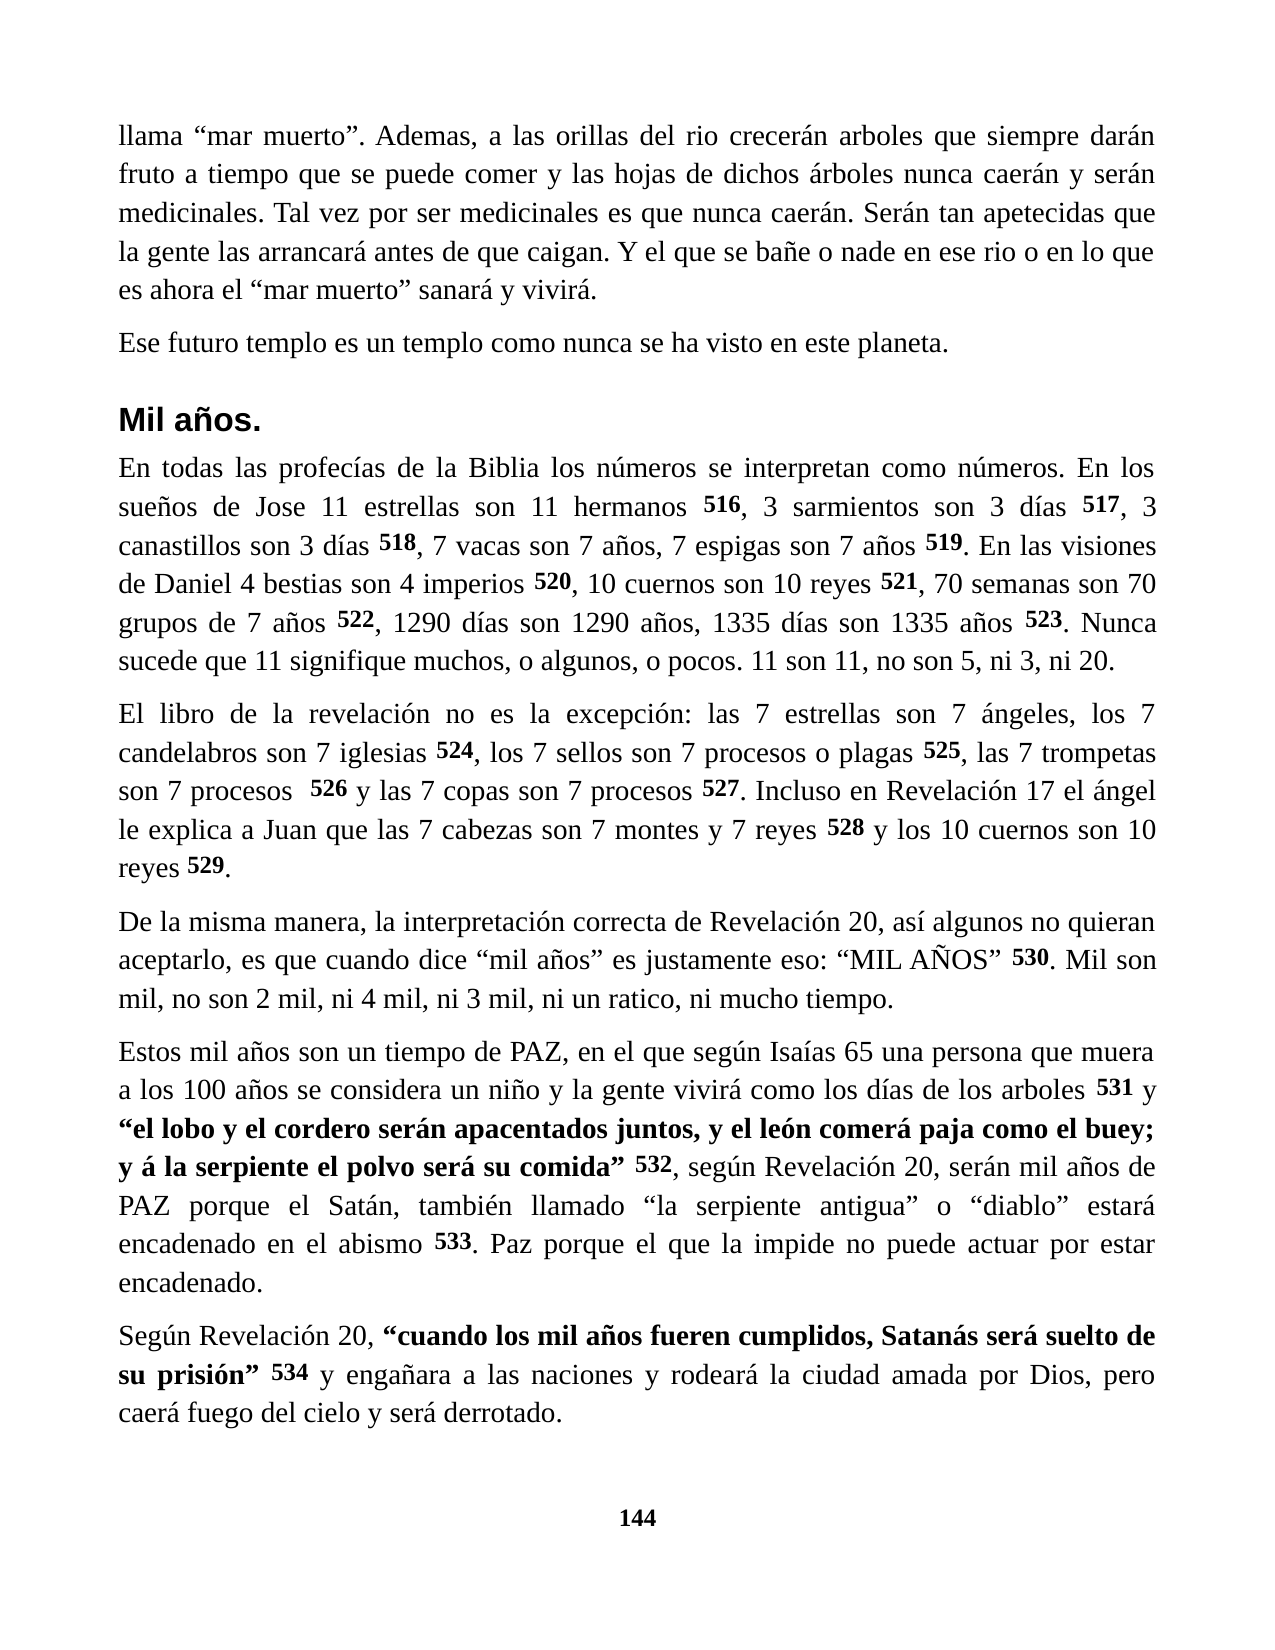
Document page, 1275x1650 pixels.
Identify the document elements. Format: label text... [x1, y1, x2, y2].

text Ese futuro templo es un templo como nunca se ha visto en este planeta. [118, 325, 1157, 359]
text Según Revelación 20, “cuando los mil años fueren cumplidos, Satanás será suelto de su prisión” y engañara a las naciones y rodeará la ciudad amada por Dios, pero caerá fuego del cielo y será derrotado. [118, 1318, 1157, 1429]
subtitle Mil años. [118, 399, 1157, 438]
text Estos mil años son un tiempo de PAZ, en el que según Isaías 65 una persona que muera a los 100 años se considera un niño y la gente vivirá como los días de los arboles y “el lobo y el cordero serán apacentados juntos, y el león comerá paja como el buey; y á la serpiente el polvo será su comida” , según Revelación 20, serán mil años de PAZ porque el Satán, también llamado “la serpiente antigua” o “diablo” estará encadenado en el abismo . Paz porque el que la impide no puede actuar por estar encadenado. [118, 1034, 1157, 1299]
text El libro de la revelación no es la excepción: las 7 estrellas son 7 ángeles, los 7 candelabros son 7 iglesias , los 7 sellos son 7 procesos o plagas , las 7 trompetas son 7 procesos y las 7 copas son 7 procesos . Incluso en Revelación 17 el ángel le explica a Juan que las 7 cabezas son 7 montes y 7 reyes y los 10 cuernos son 10 reyes . [118, 696, 1157, 884]
text En todas las profecías de la Biblia los números se interpretan como números. En los sueños de Jose 11 estrellas son 11 hermanos , 3 sarmientos son 3 días , 3 canastillos son 3 días , 7 vacas son 7 años, 7 espigas son 7 años . En las visiones de Daniel 4 bestias son 4 imperios , 10 cuernos son 10 reyes , 70 semanas son 70 grupos de 7 años , 1290 días son 1290 años, 1335 días son 1335 años . Nunca sucede que 11 signifique muchos, o algunos, o pocos. 11 son 11, no son 5, ni 3, ni 20. [118, 451, 1157, 677]
text De la misma manera, la interpretación correcta de Revelación 20, así algunos no quieran aceptarlo, es que cuando dice “mil años” es justamente eso: “MIL AÑOS” . Mil son mil, no son 2 mil, ni 4 mil, ni 3 mil, ni un ratico, ni mucho tiempo. [118, 904, 1157, 1014]
text llama “mar muerto”. Ademas, a las orillas del rio crecerán arboles que siempre darán fruto a tiempo que se puede comer y las hojas de dichos árboles nunca caerán y serán medicinales. Tal vez por ser medicinales es que nunca caerán. Serán tan apetecidas que la gente las arrancará antes de que caigan. Y el que se bañe o nade en ese rio o en lo que es ahora el “mar muerto” sanará y vivirá. [118, 118, 1157, 306]
